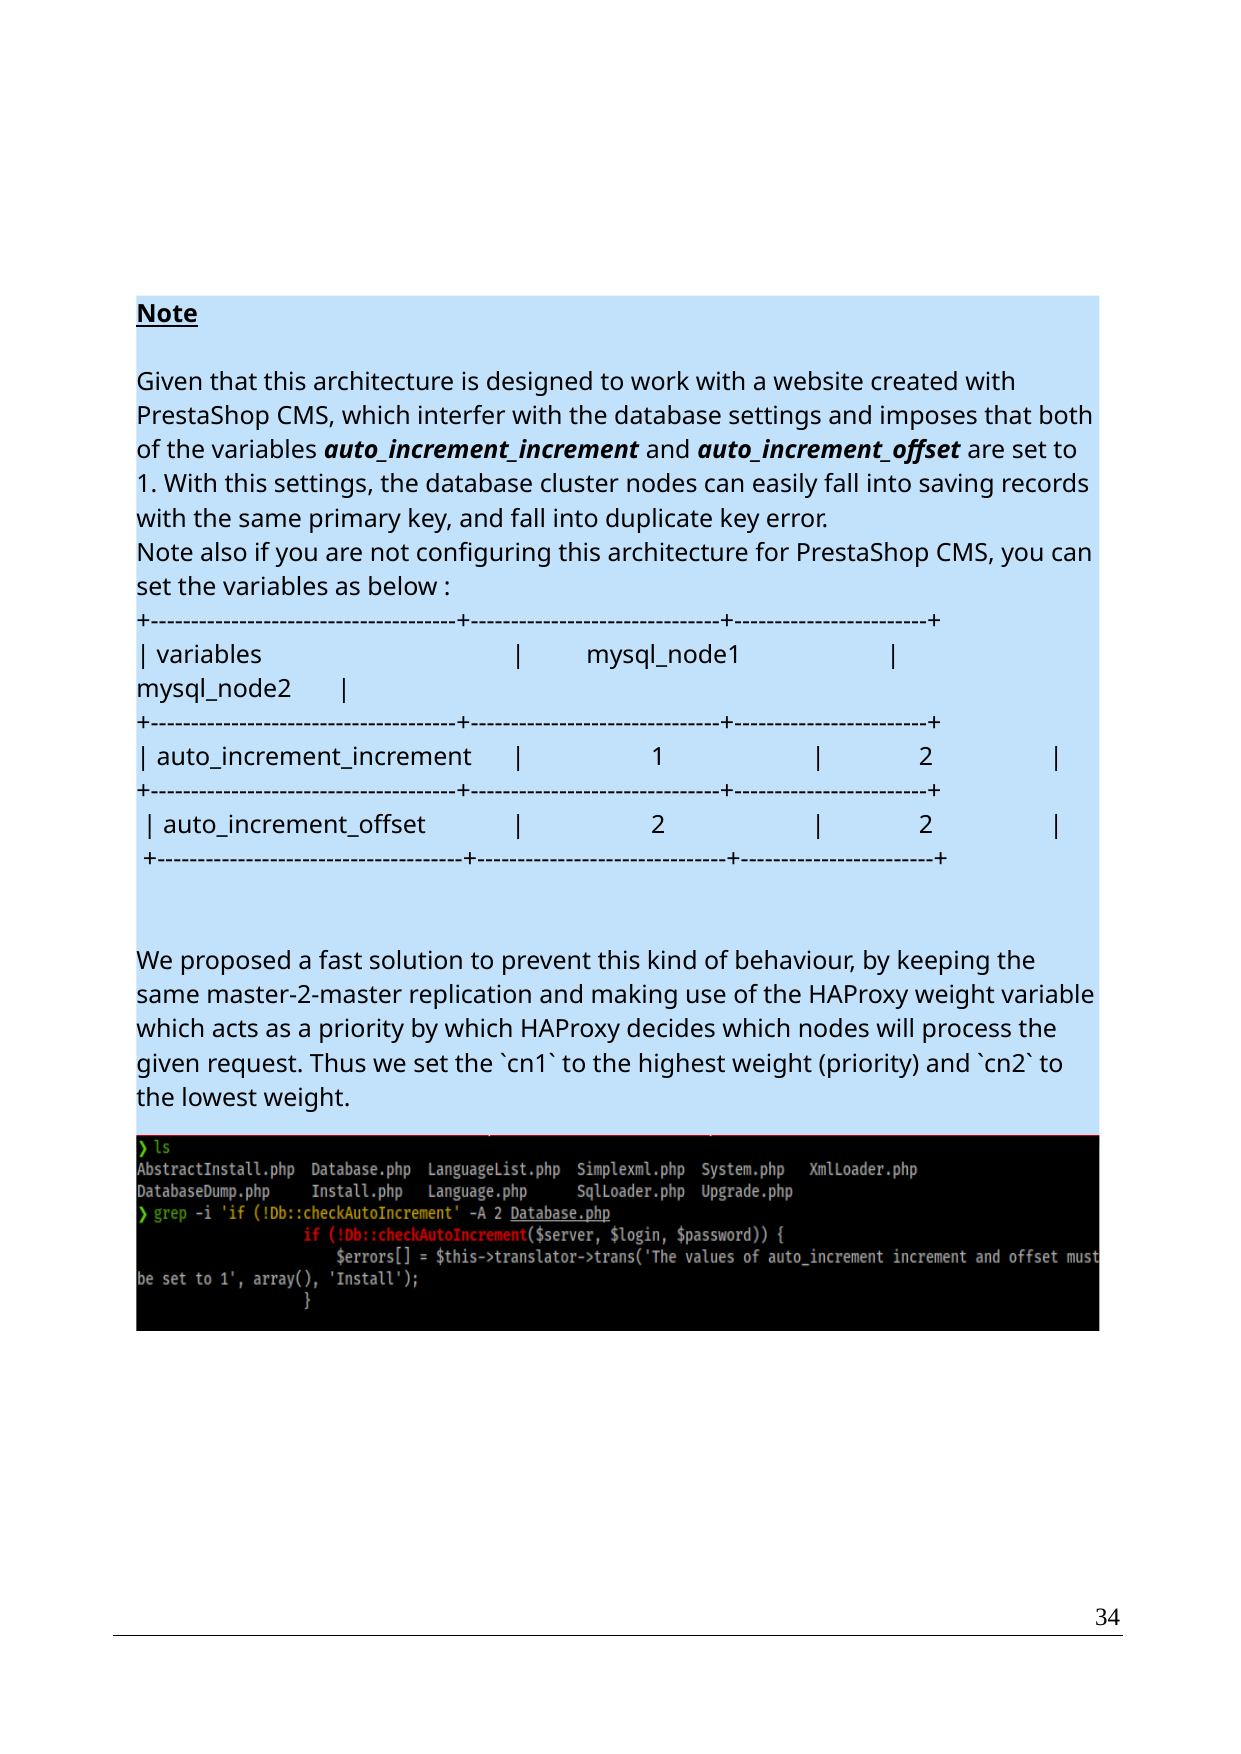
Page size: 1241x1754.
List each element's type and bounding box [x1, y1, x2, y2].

picture [136, 1135, 1100, 1331]
